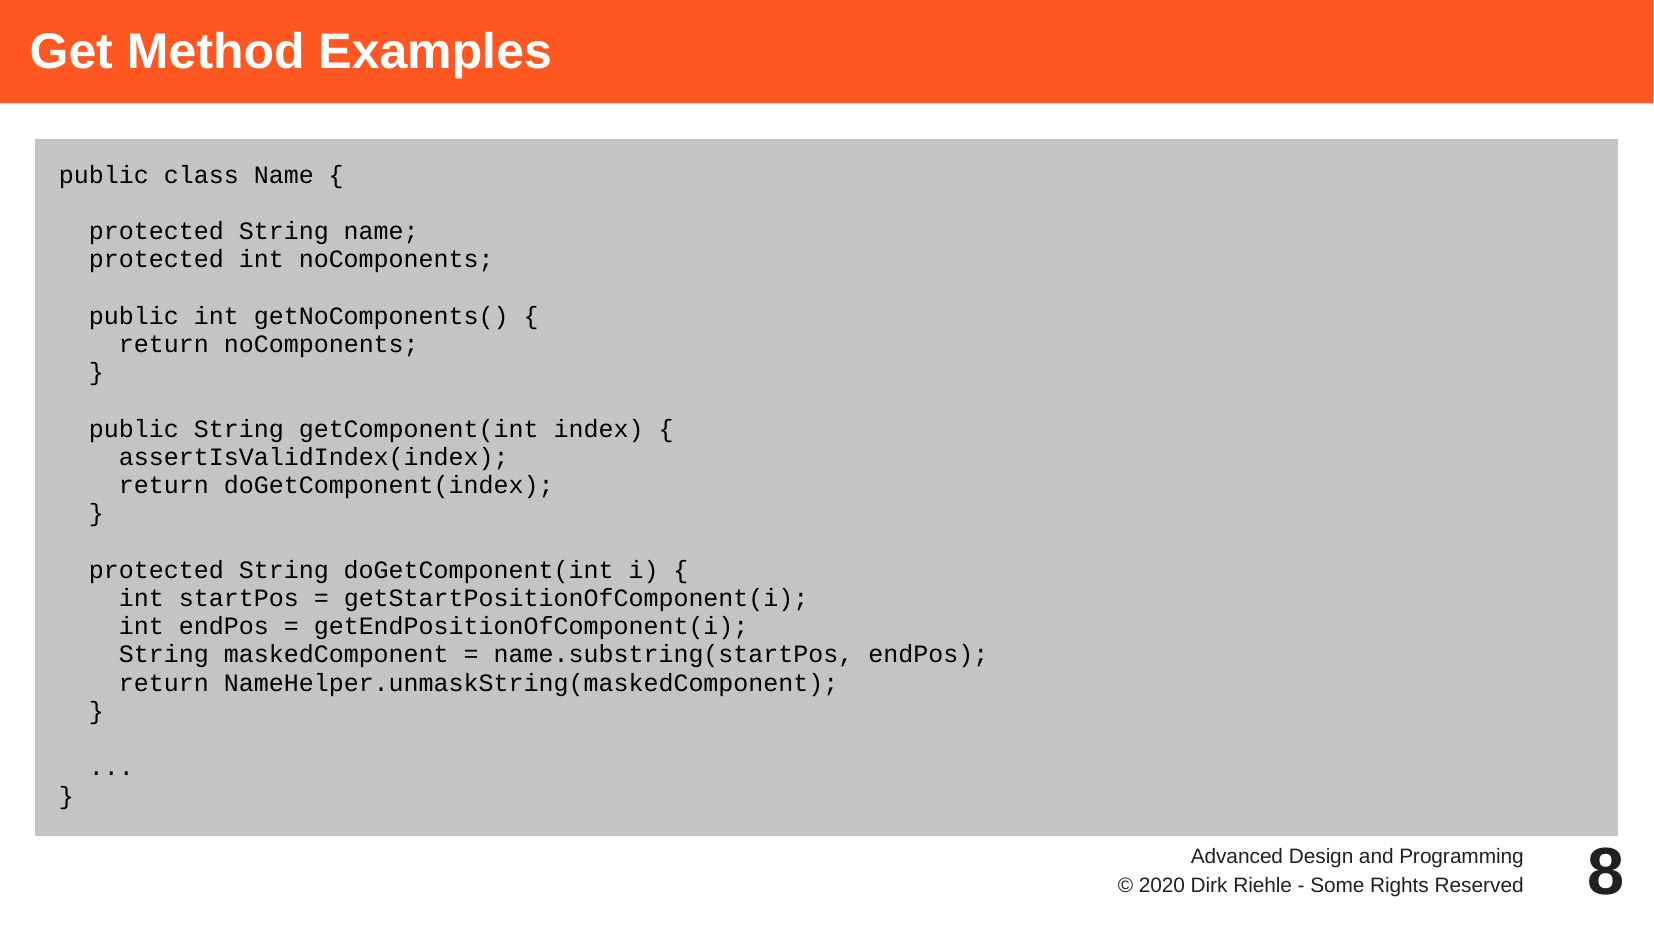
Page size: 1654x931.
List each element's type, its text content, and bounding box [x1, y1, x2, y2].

title Get Method Examples [0, 0, 1654, 104]
list public class Name { protected String name; protected int noComponents; public int getNoComponents() { return noComponents; } public String getComponent(int index) { assertIsValidIndex(index); return doGetComponent(index); } protected String doGetComponent(int i) { int startPos = getStartPositionOfComponent(i); int endPos = getEndPositionOfComponent(i); String maskedComponent = name.substring(startPos, endPos); return NameHelper.unmaskString(maskedComponent); } ... } [29, 132, 1625, 842]
